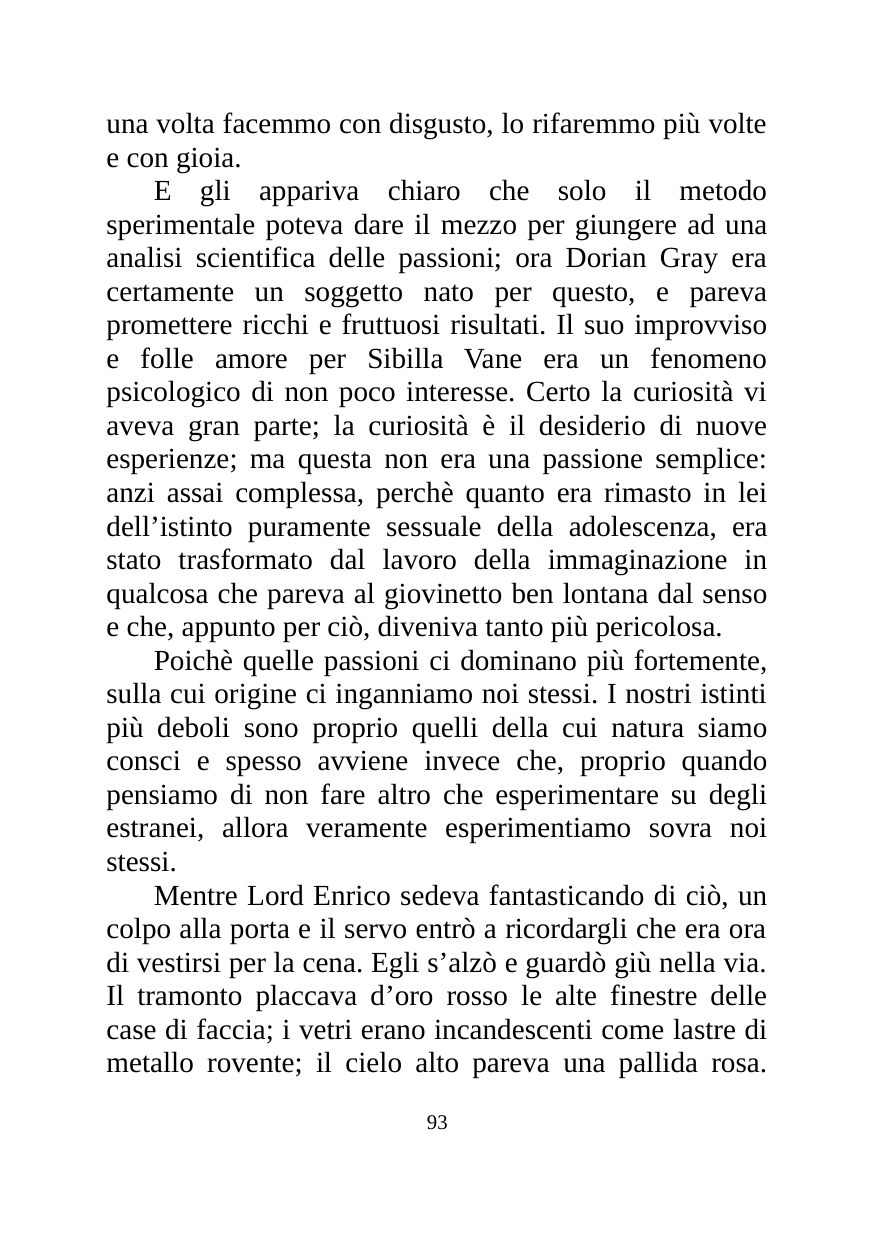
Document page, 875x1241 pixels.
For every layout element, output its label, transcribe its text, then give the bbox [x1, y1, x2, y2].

text una volta facemmo con disgusto, lo rifaremmo più volte e con gioia. [106, 106, 768, 173]
text Poichè quelle passioni ci dominano più fortemente, sulla cui origine ci inganniamo noi stessi. I nostri istinti più deboli sono proprio quelli della cui natura siamo consci e spesso avviene invece che, proprio quando pensiamo di non fare altro che esperimentare su degli estranei, allora veramente esperimentiamo sovra noi stessi. [106, 643, 768, 878]
text E gli appariva chiaro che solo il metodo sperimentale poteva dare il mezzo per giungere ad una analisi scientifica delle passioni; ora Dorian Gray era certamente un soggetto nato per questo, e pareva promettere ricchi e fruttuosi risultati. Il suo improvviso e folle amore per Sibilla Vane era un fenomeno psicologico di non poco interesse. Certo la curiosità vi aveva gran parte; la curiosità è il desiderio di nuove esperienze; ma questa non era una passione semplice: anzi assai complessa, perchè quanto era rimasto in lei dell’istinto puramente sessuale della adolescenza, era stato trasformato dal lavoro della immaginazione in qualcosa che pareva al giovinetto ben lontana dal senso e che, appunto per ciò, diveniva tanto più pericolosa. [106, 173, 768, 643]
text Mentre Lord Enrico sedeva fantasticando di ciò, un colpo alla porta e il servo entrò a ricordargli che era ora di vestirsi per la cena. Egli s’alzò e guardò giù nella via. Il tramonto placcava d’oro rosso le alte finestre delle case di faccia; i vetri erano incandescenti come lastre di metallo rovente; il cielo alto pareva una pallida rosa. [106, 878, 768, 1079]
